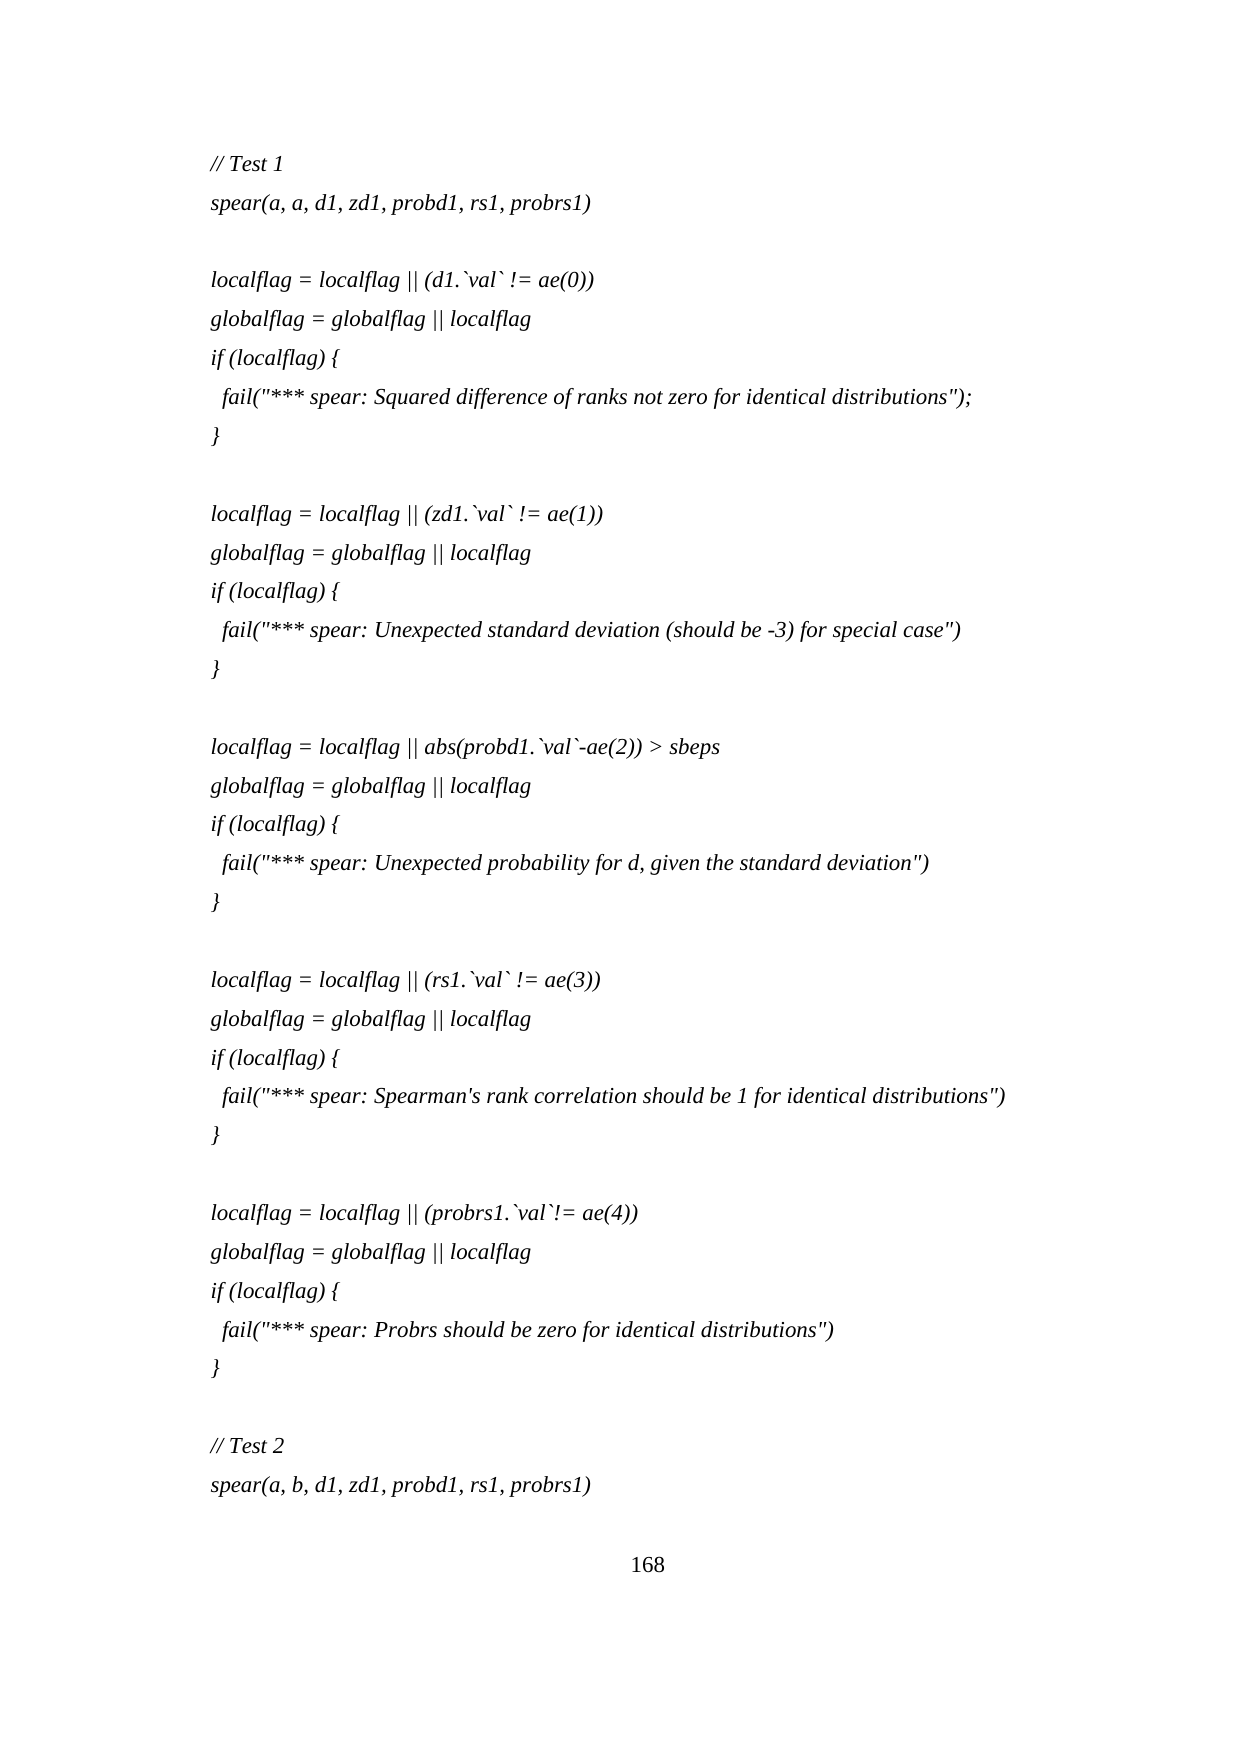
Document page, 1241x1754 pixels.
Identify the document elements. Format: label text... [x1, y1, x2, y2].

text if (localflag) { [187, 577, 1108, 604]
text globalflag = globalflag || localflag [187, 538, 1108, 565]
text globalflag = globalflag || localflag [187, 772, 1108, 798]
text if (localflag) { [187, 1044, 1108, 1070]
text fail("*** spear: Probrs should be zero for identical distributions") [187, 1316, 1108, 1342]
text localflag = localflag || (probrs1.`val`!= ae(4)) [187, 1199, 1108, 1225]
text localflag = localflag || (zd1.`val` != ae(1)) [187, 500, 1108, 526]
text globalflag = globalflag || localflag [187, 1238, 1108, 1264]
text } [187, 888, 1108, 914]
text // Test 1 [187, 150, 1108, 176]
text fail("*** spear: Squared difference of ranks not zero for identical distributions"); [187, 383, 1108, 409]
text globalflag = globalflag || localflag [187, 305, 1108, 332]
text localflag = localflag || (d1.`val` != ae(0)) [187, 267, 1108, 293]
text if (localflag) { [187, 1277, 1108, 1303]
text globalflag = globalflag || localflag [187, 1005, 1108, 1031]
text if (localflag) { [187, 344, 1108, 371]
text } [187, 422, 1108, 448]
text spear(a, b, d1, zd1, probd1, rs1, probrs1) [187, 1471, 1108, 1497]
text // Test 2 [187, 1432, 1108, 1458]
text localflag = localflag || abs(probd1.`val`-ae(2)) > sbeps [187, 733, 1108, 759]
text } [187, 1121, 1108, 1148]
text fail("*** spear: Unexpected standard deviation (should be -3) for special case") [187, 616, 1108, 643]
text localflag = localflag || (rs1.`val` != ae(3)) [187, 966, 1108, 992]
text fail("*** spear: Unexpected probability for d, given the standard deviation") [187, 849, 1108, 876]
text } [187, 655, 1108, 681]
text if (localflag) { [187, 811, 1108, 837]
text spear(a, a, d1, zd1, probd1, rs1, probrs1) [187, 189, 1108, 215]
text } [187, 1354, 1108, 1381]
text fail("*** spear: Spearman's rank correlation should be 1 for identical distributions") [187, 1082, 1108, 1109]
